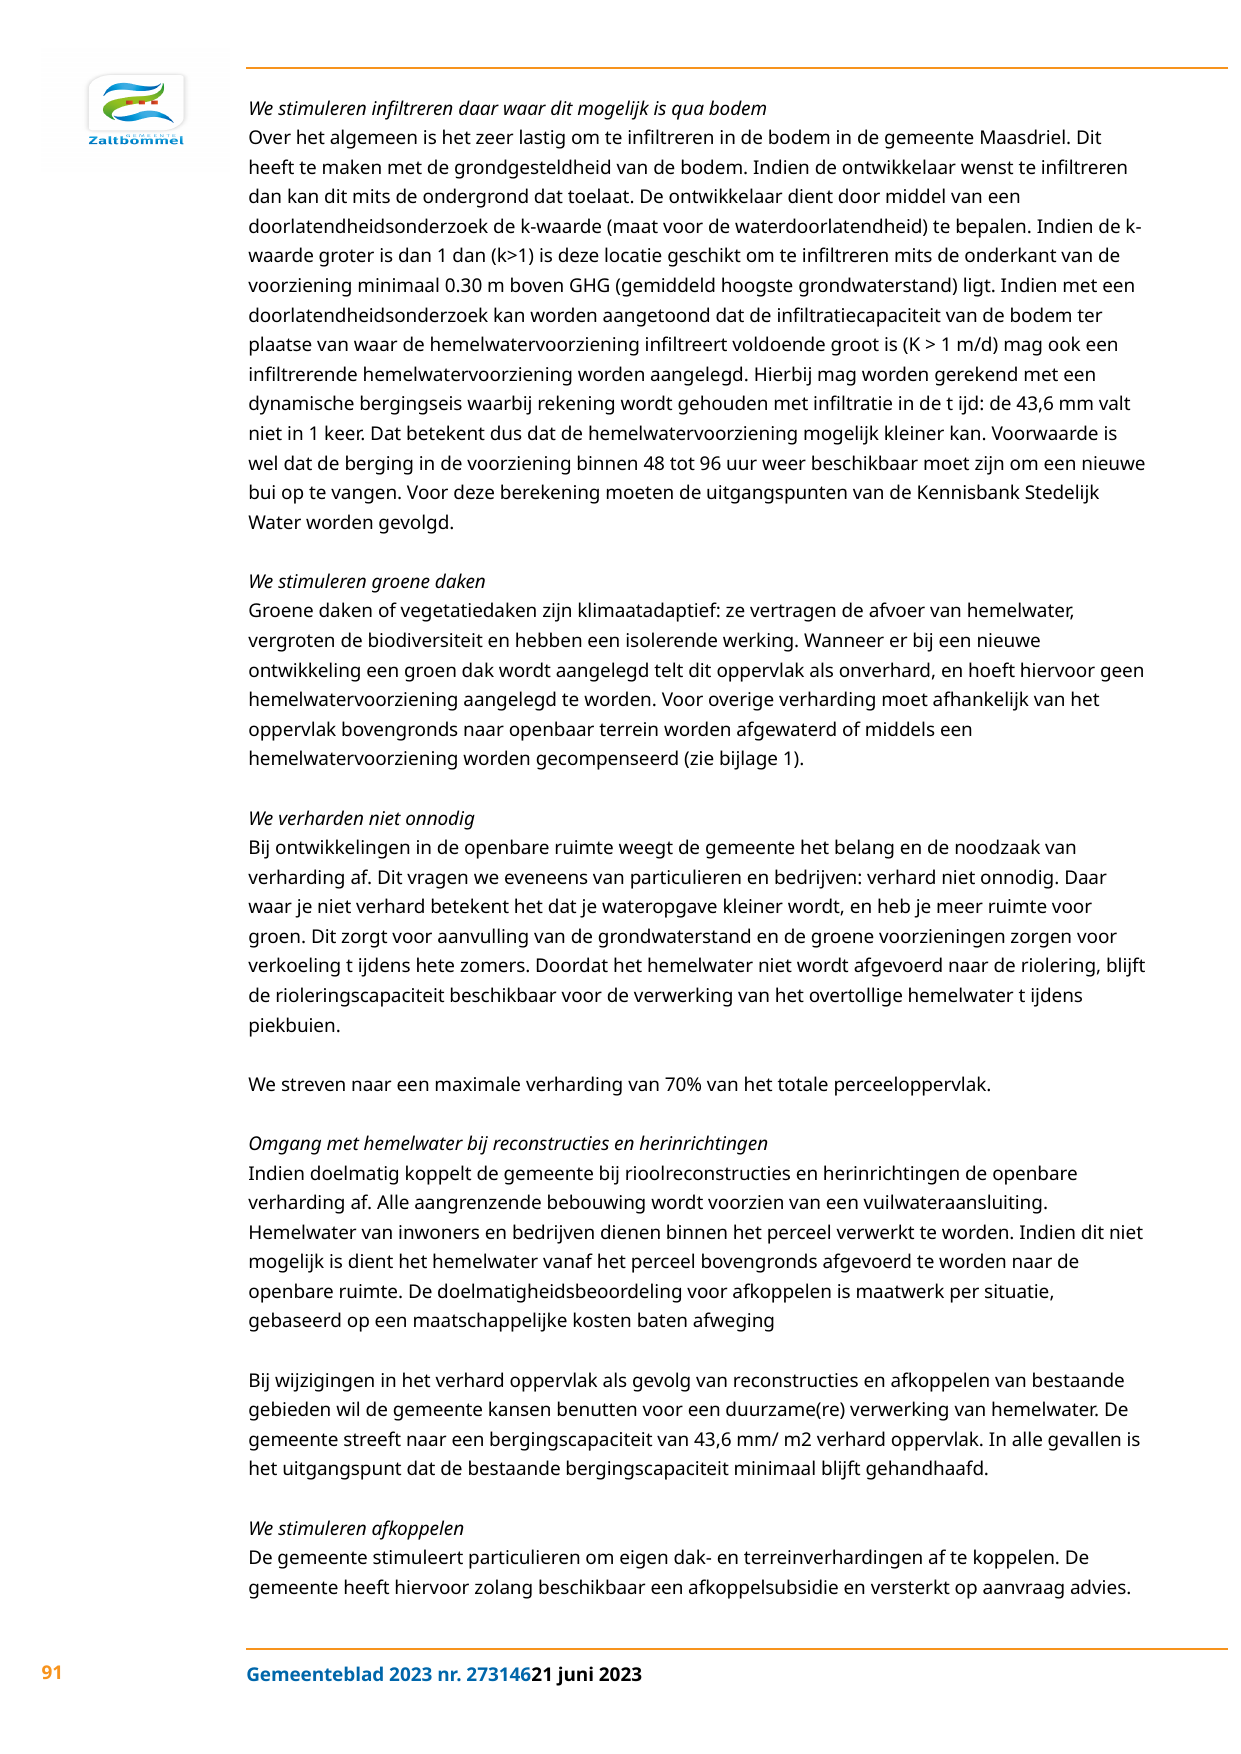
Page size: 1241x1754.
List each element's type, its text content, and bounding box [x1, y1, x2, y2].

text Bij wijzigingen in het verhard oppervlak als gevolg van reconstructies en afkoppelen van bestaande gebieden wil de gemeente kansen benutten voor een duurzame(re) verwerking van hemelwater. De gemeente streeft naar een bergingscapaciteit van 43,6 mm/ m2 verhard oppervlak. In alle gevallen is het uitgangspunt dat de bestaande bergingscapaciteit minimaal blijft gehandhaafd. [248, 1367, 1152, 1481]
text We streven naar een maximale verharding van 70% van het totale perceeloppervlak. [248, 1071, 1152, 1097]
text We stimuleren infiltreren daar waar dit mogelijk is qua bodem [248, 95, 1152, 121]
text We stimuleren groene daken [248, 568, 1152, 594]
text De gemeente stimuleert particulieren om eigen dak- en terreinverhardingen af te koppelen. De gemeente heeft hiervoor zolang beschikbaar een afkoppelsubsidie en versterkt op aanvraag advies. [248, 1544, 1152, 1600]
text We stimuleren afkoppelen [248, 1515, 1152, 1541]
text Bij ontwikkelingen in de openbare ruimte weegt de gemeente het belang en de noodzaak van verharding af. Dit vragen we eveneens van particulieren en bedrijven: verhard niet onnodig. Daar waar je niet verhard betekent het dat je wateropgave kleiner wordt, en heb je meer ruimte voor groen. Dit zorgt voor aanvulling van de grondwaterstand en de groene voorzieningen zorgen voor verkoeling t ijdens hete zomers. Doordat het hemelwater niet wordt afgevoerd naar de riolering, blijft de rioleringscapaciteit beschikbaar voor de verwerking van het overtollige hemelwater t ijdens piekbuien. [248, 834, 1152, 1038]
text Indien doelmatig koppelt de gemeente bij rioolreconstructies en herinrichtingen de openbare verharding af. Alle aangrenzende bebouwing wordt voorzien van een vuilwateraansluiting. Hemelwater van inwoners en bedrijven dienen binnen het perceel verwerkt te worden. Indien dit niet mogelijk is dient het hemelwater vanaf het perceel bovengronds afgevoerd te worden naar de openbare ruimte. De doelmatigheidsbeoordeling voor afkoppelen is maatwerk per situatie, gebaseerd op een maatschappelijke kosten baten afweging [248, 1160, 1152, 1333]
picture [41, 47, 231, 172]
text Over het algemeen is het zeer lastig om te infiltreren in de bodem in de gemeente Maasdriel. Dit heeft te maken met de grondgesteldheid van de bodem. Indien de ontwikkelaar wenst te infiltreren dan kan dit mits de ondergrond dat toelaat. De ontwikkelaar dient door middel van een doorlatendheidsonderzoek de k-waarde (maat voor de waterdoorlatendheid) te bepalen. Indien de k-waarde groter is dan 1 dan (k>1) is deze locatie geschikt om te infiltreren mits de onderkant van de voorziening minimaal 0.30 m boven GHG (gemiddeld hoogste grondwaterstand) ligt. Indien met een doorlatendheidsonderzoek kan worden aangetoond dat de infiltratiecapaciteit van de bodem ter plaatse van waar de hemelwatervoorziening infiltreert voldoende groot is (K > 1 m/d) mag ook een infiltrerende hemelwatervoorziening worden aangelegd. Hierbij mag worden gerekend met een dynamische bergingseis waarbij rekening wordt gehouden met infiltratie in de t ijd: de 43,6 mm valt niet in 1 keer. Dat betekent dus dat de hemelwatervoorziening mogelijk kleiner kan. Voorwaarde is wel dat de berging in de voorziening binnen 48 tot 96 uur weer beschikbaar moet zijn om een nieuwe bui op te vangen. Voor deze berekening moeten de uitgangspunten van de Kennisbank Stedelijk Water worden gevolgd. [248, 124, 1152, 535]
text Groene daken of vegetatiedaken zijn klimaatadaptief: ze vertragen de afvoer van hemelwater, vergroten de biodiversiteit en hebben een isolerende werking. Wanneer er bij een nieuwe ontwikkeling een groen dak wordt aangelegd telt dit oppervlak als onverhard, en hoeft hiervoor geen hemelwatervoorziening aangelegd te worden. Voor overige verharding moet afhankelijk van het oppervlak bovengronds naar openbaar terrein worden afgewaterd of middels een hemelwatervoorziening worden gecompenseerd (zie bijlage 1). [248, 598, 1152, 771]
text We verharden niet onnodig [248, 805, 1152, 831]
text Omgang met hemelwater bij reconstructies en herinrichtingen [248, 1130, 1152, 1156]
